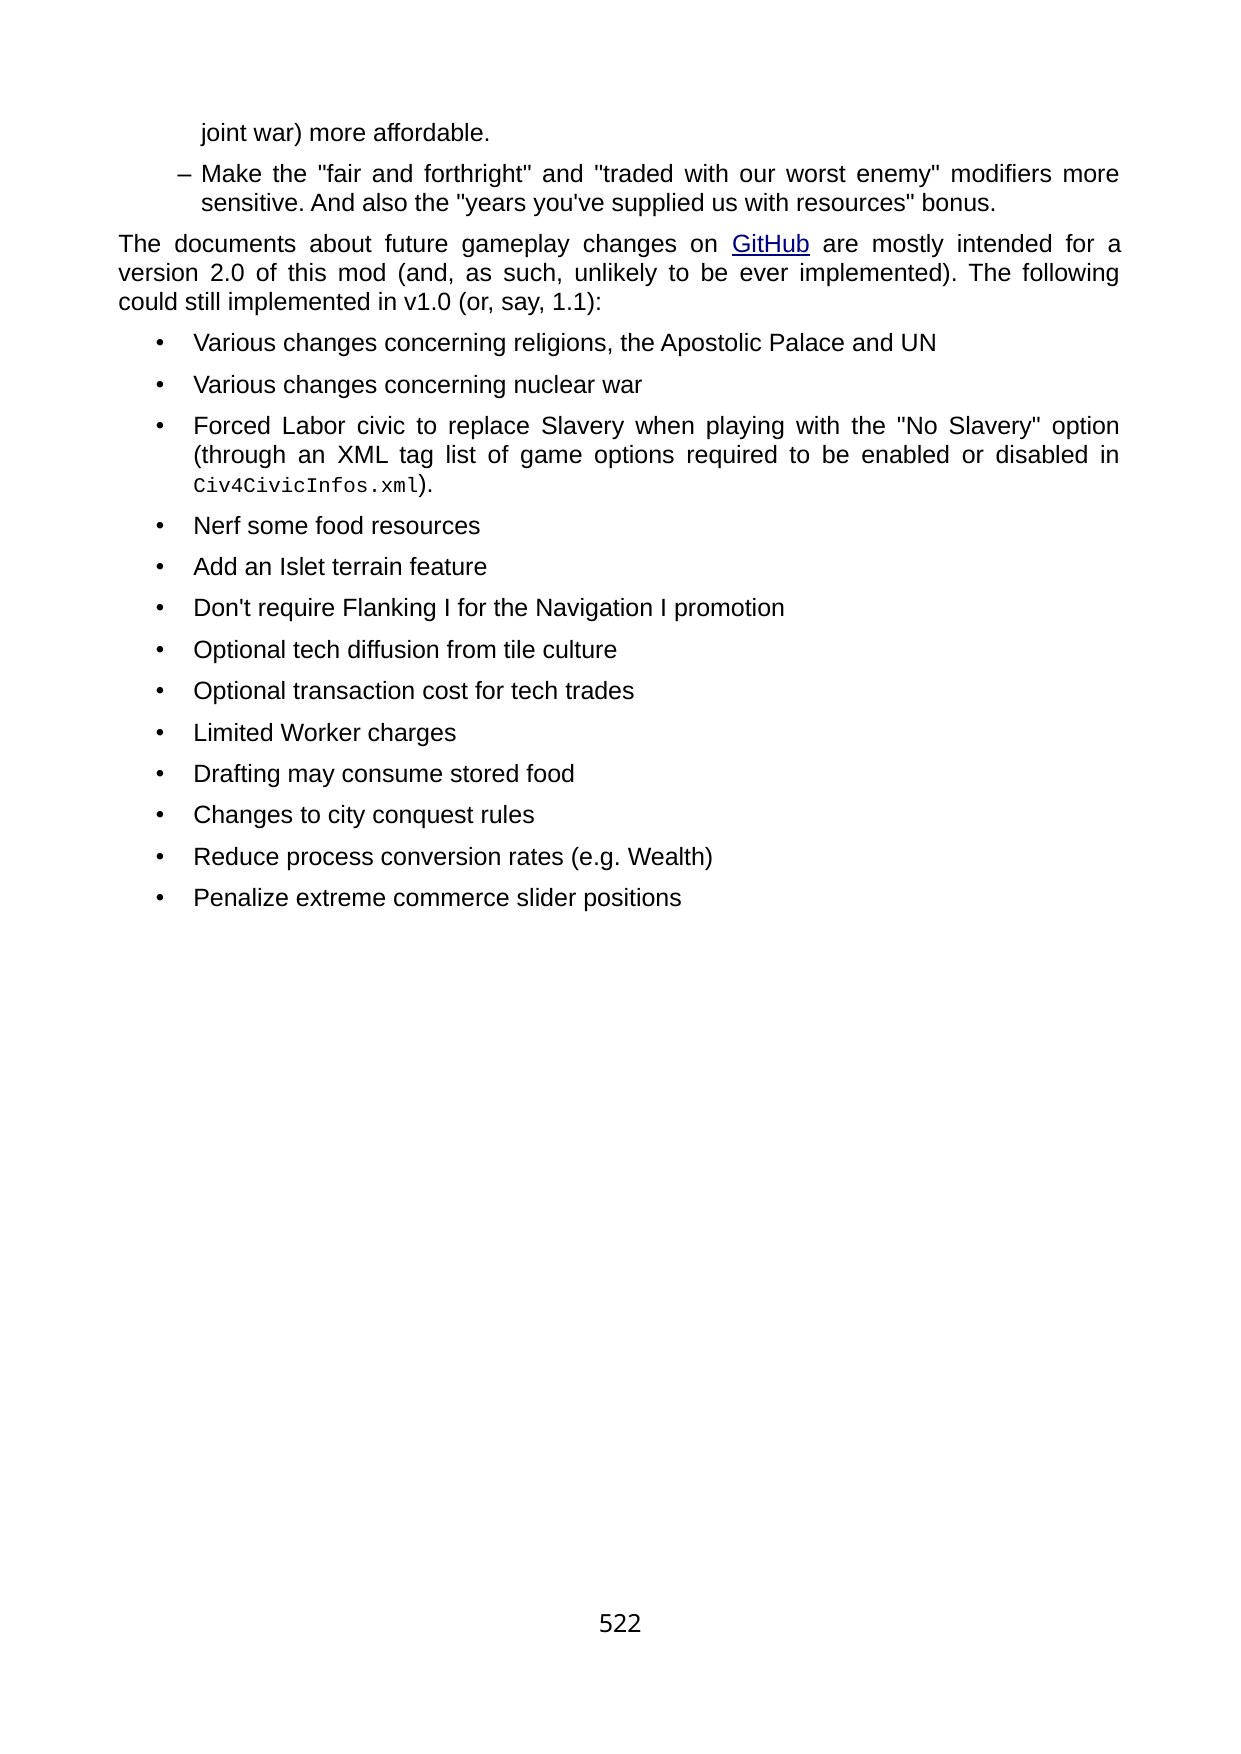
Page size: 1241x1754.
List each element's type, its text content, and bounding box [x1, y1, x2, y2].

list Changes to city conquest rules [156, 800, 1122, 829]
list Limited Worker charges [156, 717, 1122, 746]
list Add an Islet terrain feature [156, 552, 1122, 581]
list Don't require Flanking I for the Navigation I promotion [156, 593, 1122, 622]
list Forced Labor civic to replace Slavery when playing with the "No Slavery" option (through an XML tag list of game options required to be enabled or disabled in Civ4CivicInfos.xml). [156, 411, 1122, 498]
list Various changes concerning nuclear war [156, 369, 1122, 398]
list Optional transaction cost for tech trades [156, 676, 1122, 705]
list Various changes concerning religions, the Apostolic Palace and UN [156, 328, 1122, 357]
list Make the "fair and forthright" and "traded with our worst enemy" modifiers more sensitive. And also the "years you've supplied us with resources" bonus. [177, 159, 1122, 217]
list Reduce process conversion rates (e.g. Wealth) [156, 842, 1122, 870]
text The documents about future gameplay changes on GitHub are mostly intended for a version 2.0 of this mod (and, as such, unlikely to be ever implemented). The following could still implemented in v1.0 (or, say, 1.1): [118, 229, 1122, 316]
list Optional tech diffusion from tile culture [156, 635, 1122, 664]
list Penalize extreme commerce slider positions [156, 883, 1122, 912]
list joint war) more affordable. [177, 118, 1122, 147]
list Drafting may consume stored food [156, 759, 1122, 788]
list Nerf some food resources [156, 511, 1122, 539]
